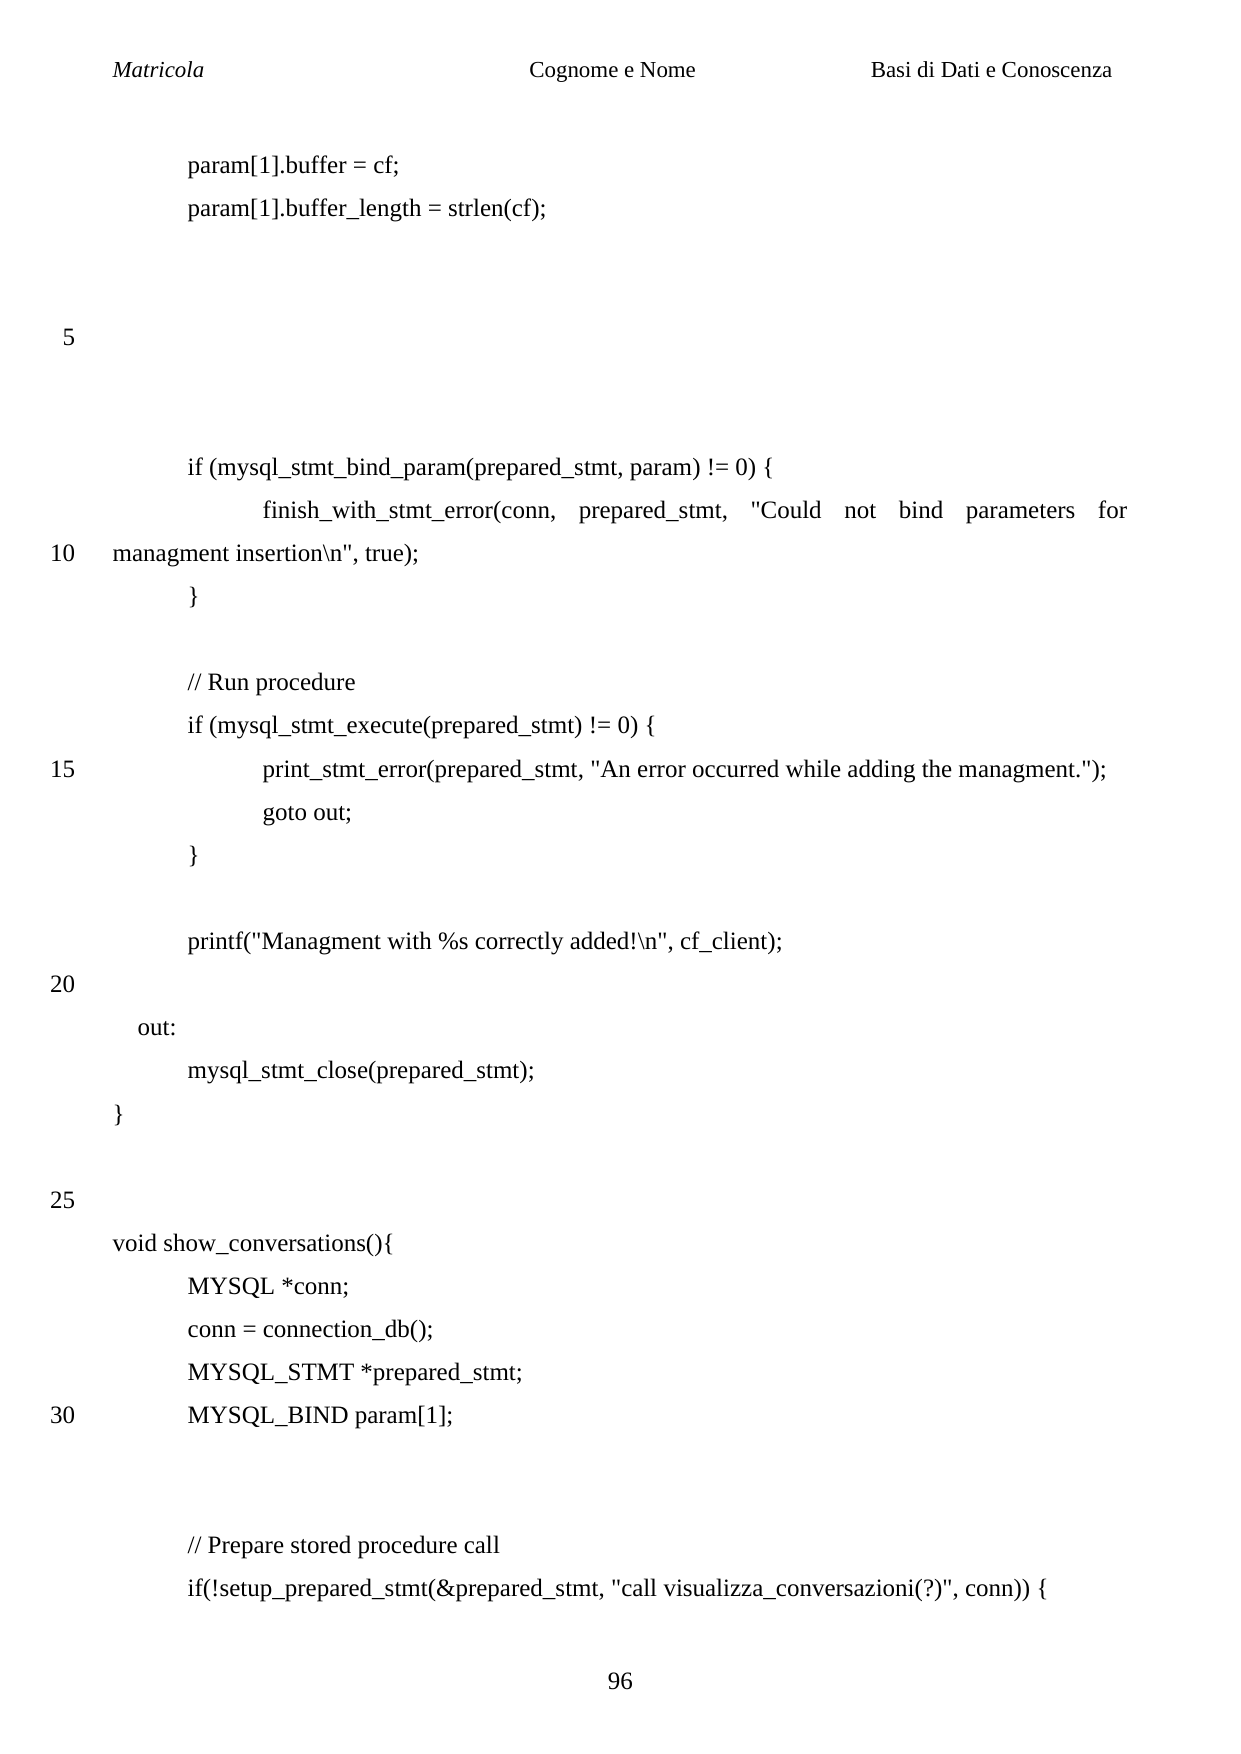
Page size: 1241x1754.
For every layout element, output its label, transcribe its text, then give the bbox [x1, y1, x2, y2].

text if (mysql_stmt_bind_param(prepared_stmt, param) != 0) { [112, 452, 1128, 481]
text param[1].buffer = cf; [112, 150, 1128, 179]
text if (mysql_stmt_execute(prepared_stmt) != 0) { [112, 711, 1128, 739]
text MYSQL *conn; [112, 1271, 1128, 1300]
text mysql_stmt_close(prepared_stmt); [112, 1056, 1128, 1084]
text void show_conversations(){ [112, 1228, 1128, 1257]
text goto out; [112, 797, 1128, 826]
text MYSQL_BIND param[1]; [112, 1401, 1128, 1429]
text // Prepare stored procedure call [112, 1530, 1128, 1559]
text conn = connection_db(); [112, 1314, 1128, 1343]
text print_stmt_error(prepared_stmt, "An error occurred while adding the managment."); [112, 754, 1128, 782]
text printf("Managment with %s correctly added!\n", cf_client); [112, 926, 1128, 955]
text MYSQL_STMT *prepared_stmt; [112, 1357, 1128, 1386]
text out: [112, 1012, 1128, 1041]
text param[1].buffer_length = strlen(cf); [112, 193, 1128, 222]
text // Run procedure [112, 667, 1128, 696]
text finish_with_stmt_error(conn, prepared_stmt, "Could not bind parameters for managment insertion\n", true); [112, 495, 1128, 567]
text } [112, 1099, 1128, 1127]
text if(!setup_prepared_stmt(&prepared_stmt, "call visualizza_conversazioni(?)", conn)) { [112, 1573, 1128, 1602]
text } [112, 581, 1128, 610]
text } [112, 840, 1128, 869]
